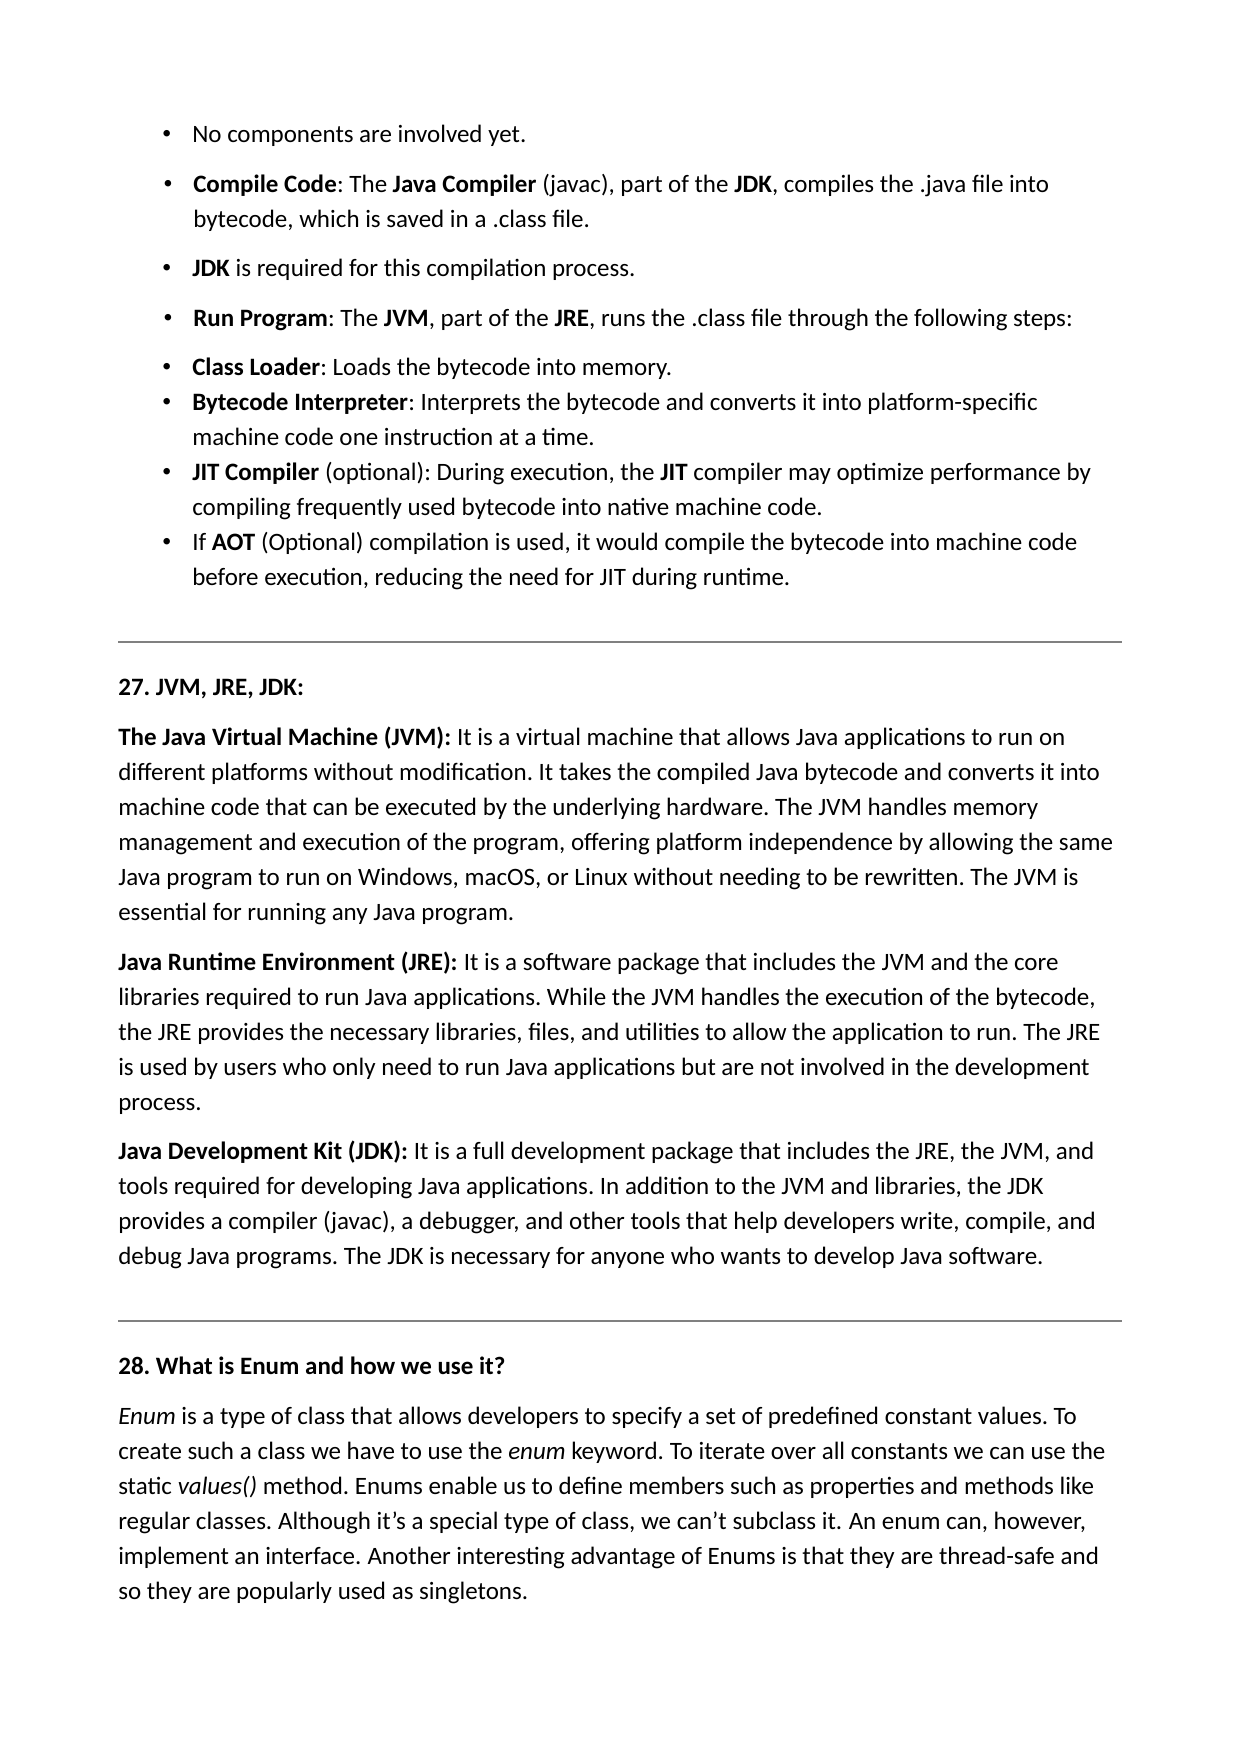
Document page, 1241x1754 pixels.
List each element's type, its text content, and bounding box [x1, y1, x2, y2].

text 27. JVM, JRE, JDK: [118, 671, 1122, 702]
list If AOT (Optional) compilation is used, it would compile the bytecode into machine code before execution, reducing the need for JIT during runtime. [162, 526, 1122, 592]
text 28. What is Enum and how we use it? [118, 1350, 1122, 1381]
list JIT Compiler (optional): During execution, the JIT compiler may optimize performance by compiling frequently used bytecode into native machine code. [162, 456, 1122, 522]
list Run Program: The JVM, part of the JRE, runs the .class file through the following steps: [164, 302, 1122, 332]
text The Java Virtual Machine (JVM): It is a virtual machine that allows Java applications to run on different platforms without modification. It takes the compiled Java bytecode and converts it into machine code that can be executed by the underlying hardware. The JVM handles memory management and execution of the program, offering platform independence by allowing the same Java program to run on Windows, macOS, or Linux without needing to be rewritten. The JVM is essential for running any Java program. [118, 721, 1122, 927]
list No components are involved yet. [162, 118, 1122, 149]
text Java Runtime Environment (JRE): It is a software package that includes the JVM and the core libraries required to run Java applications. While the JVM handles the execution of the bytecode, the JRE provides the necessary libraries, files, and utilities to allow the application to run. The JRE is used by users who only need to run Java applications but are not involved in the development process. [118, 946, 1122, 1116]
list Compile Code: The Java Compiler (javac), part of the JDK, compiles the .java file into bytecode, which is saved in a .class file. [164, 168, 1122, 233]
list Class Loader: Loads the bytecode into memory. [162, 351, 1122, 382]
text Java Development Kit (JDK): It is a full development package that includes the JRE, the JVM, and tools required for developing Java applications. In addition to the JVM and libraries, the JDK provides a compiler (javac), a debugger, and other tools that help developers write, compile, and debug Java programs. The JDK is necessary for anyone who wants to develop Java software. [118, 1135, 1122, 1271]
list Bytecode Interpreter: Interprets the bytecode and converts it into platform-specific machine code one instruction at a time. [162, 386, 1122, 452]
text Enum is a type of class that allows developers to specify a set of predefined constant values. To create such a class we have to use the enum keyword. To iterate over all constants we can use the static values() method. Enums enable us to define members such as properties and methods like regular classes. Although it’s a special type of class, we can’t subclass it. An enum can, however, implement an interface. Another interesting advantage of Enums is that they are thread-safe and so they are popularly used as singletons. [118, 1400, 1122, 1605]
list JDK is required for this compilation process. [162, 252, 1122, 283]
